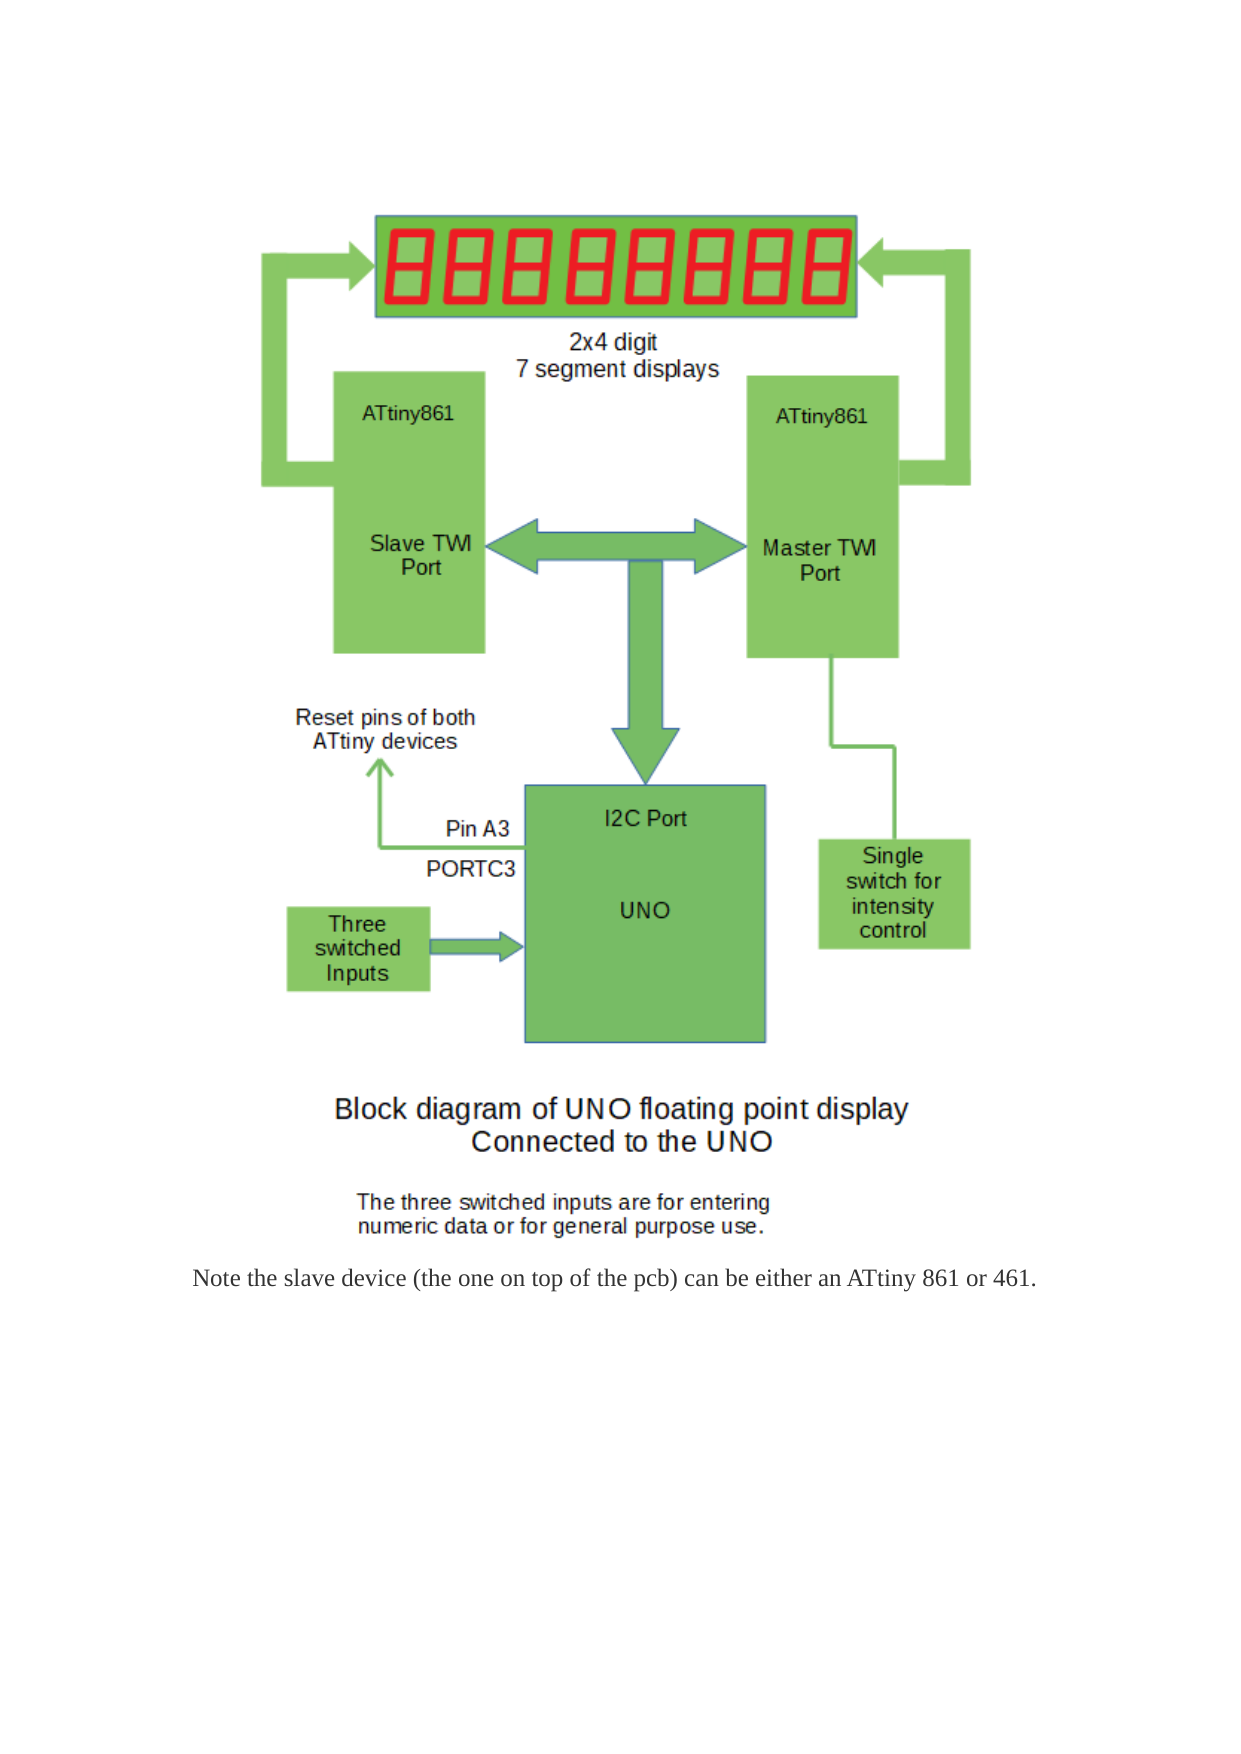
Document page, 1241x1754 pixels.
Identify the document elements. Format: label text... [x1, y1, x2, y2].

text Note the slave device (the one on top of the pcb) can be either an ATtiny 861 or 461. [119, 1259, 1122, 1292]
picture [242, 184, 998, 1259]
